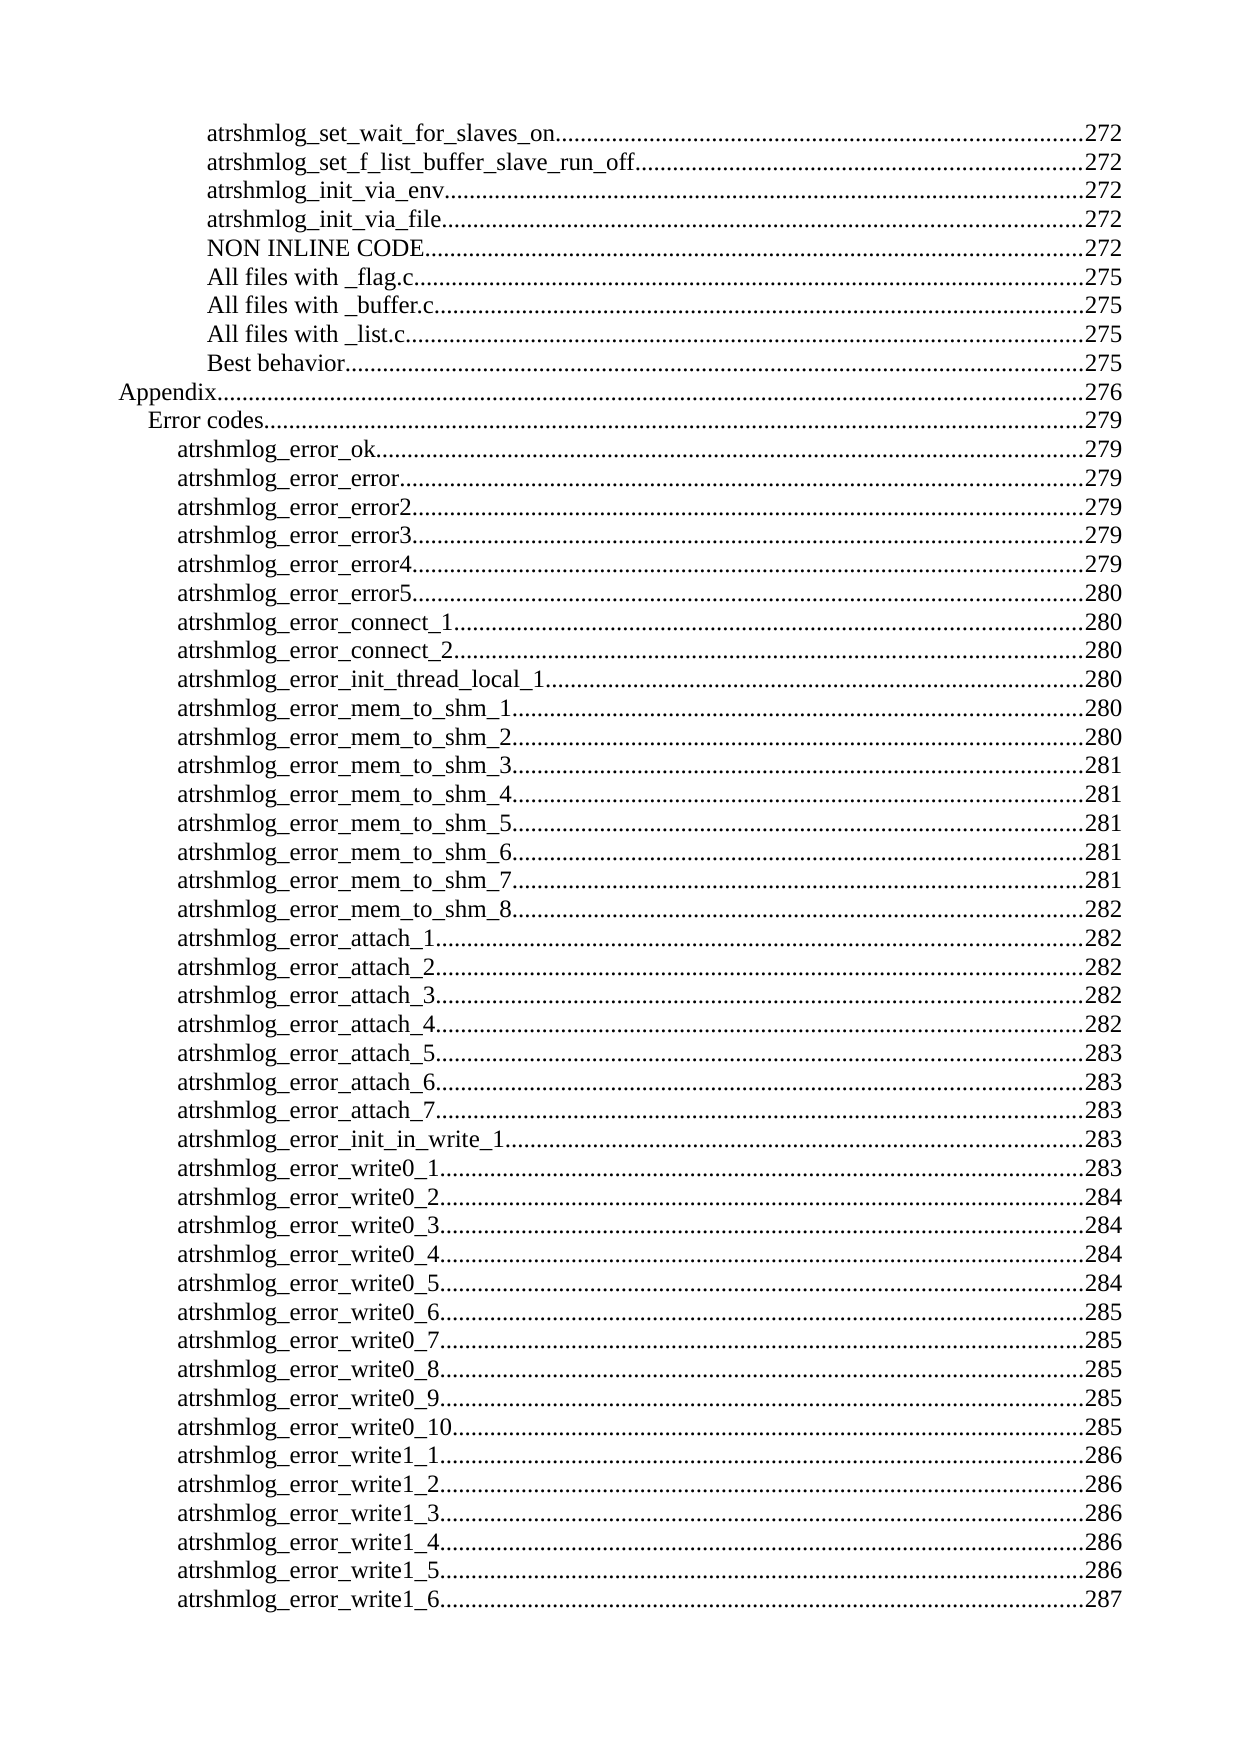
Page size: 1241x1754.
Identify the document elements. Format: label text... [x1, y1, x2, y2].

text atrshmlog_error_write0_5 284 [177, 1268, 1122, 1297]
text atrshmlog_error_write0_3 284 [177, 1211, 1122, 1239]
text atrshmlog_error_error4 279 [177, 549, 1122, 578]
text atrshmlog_error_attach_6 283 [177, 1067, 1122, 1096]
text atrshmlog_error_init_in_write_1 283 [177, 1124, 1122, 1153]
text atrshmlog_init_via_file 272 [207, 204, 1122, 233]
text atrshmlog_set_f_list_buffer_slave_run_off 272 [207, 147, 1122, 176]
text NON INLINE CODE 272 [207, 233, 1122, 262]
text atrshmlog_error_write1_3 286 [177, 1498, 1122, 1527]
text atrshmlog_error_write0_10 285 [177, 1412, 1122, 1441]
text atrshmlog_error_attach_5 283 [177, 1038, 1122, 1067]
text atrshmlog_error_attach_4 282 [177, 1009, 1122, 1038]
text atrshmlog_error_write0_8 285 [177, 1354, 1122, 1383]
text atrshmlog_error_write0_1 283 [177, 1153, 1122, 1182]
text atrshmlog_error_error2 279 [177, 492, 1122, 521]
text All files with _flag.c 275 [207, 262, 1122, 291]
text Error codes 279 [148, 406, 1122, 434]
text atrshmlog_error_connect_2 280 [177, 636, 1122, 664]
text atrshmlog_error_write1_2 286 [177, 1469, 1122, 1498]
text atrshmlog_set_wait_for_slaves_on 272 [207, 118, 1122, 147]
text atrshmlog_error_write0_9 285 [177, 1383, 1122, 1412]
text atrshmlog_error_init_thread_local_1 280 [177, 664, 1122, 693]
text atrshmlog_error_error5 280 [177, 578, 1122, 607]
text atrshmlog_error_write1_4 286 [177, 1527, 1122, 1556]
text atrshmlog_error_write1_6 287 [177, 1584, 1122, 1613]
text All files with _buffer.c 275 [207, 291, 1122, 319]
text atrshmlog_error_mem_to_shm_2 280 [177, 722, 1122, 751]
text atrshmlog_error_error 279 [177, 463, 1122, 492]
text atrshmlog_error_mem_to_shm_7 281 [177, 866, 1122, 894]
text atrshmlog_error_mem_to_shm_1 280 [177, 693, 1122, 722]
text atrshmlog_init_via_env 272 [207, 176, 1122, 204]
text atrshmlog_error_attach_7 283 [177, 1096, 1122, 1124]
text atrshmlog_error_attach_3 282 [177, 981, 1122, 1009]
text atrshmlog_error_mem_to_shm_8 282 [177, 894, 1122, 923]
text atrshmlog_error_write0_4 284 [177, 1239, 1122, 1268]
text atrshmlog_error_attach_1 282 [177, 923, 1122, 952]
text atrshmlog_error_write1_1 286 [177, 1441, 1122, 1469]
text All files with _list.c 275 [207, 319, 1122, 348]
text atrshmlog_error_mem_to_shm_3 281 [177, 751, 1122, 779]
text atrshmlog_error_error3 279 [177, 521, 1122, 549]
text atrshmlog_error_attach_2 282 [177, 952, 1122, 981]
text atrshmlog_error_write0_7 285 [177, 1326, 1122, 1354]
text atrshmlog_error_connect_1 280 [177, 607, 1122, 636]
text atrshmlog_error_write1_5 286 [177, 1556, 1122, 1584]
text atrshmlog_error_mem_to_shm_5 281 [177, 808, 1122, 837]
text atrshmlog_error_write0_2 284 [177, 1182, 1122, 1211]
text Best behavior 275 [207, 348, 1122, 377]
text atrshmlog_error_ok 279 [177, 434, 1122, 463]
text Appendix 276 [118, 377, 1122, 406]
text atrshmlog_error_mem_to_shm_6 281 [177, 837, 1122, 866]
text atrshmlog_error_write0_6 285 [177, 1297, 1122, 1326]
text atrshmlog_error_mem_to_shm_4 281 [177, 779, 1122, 808]
